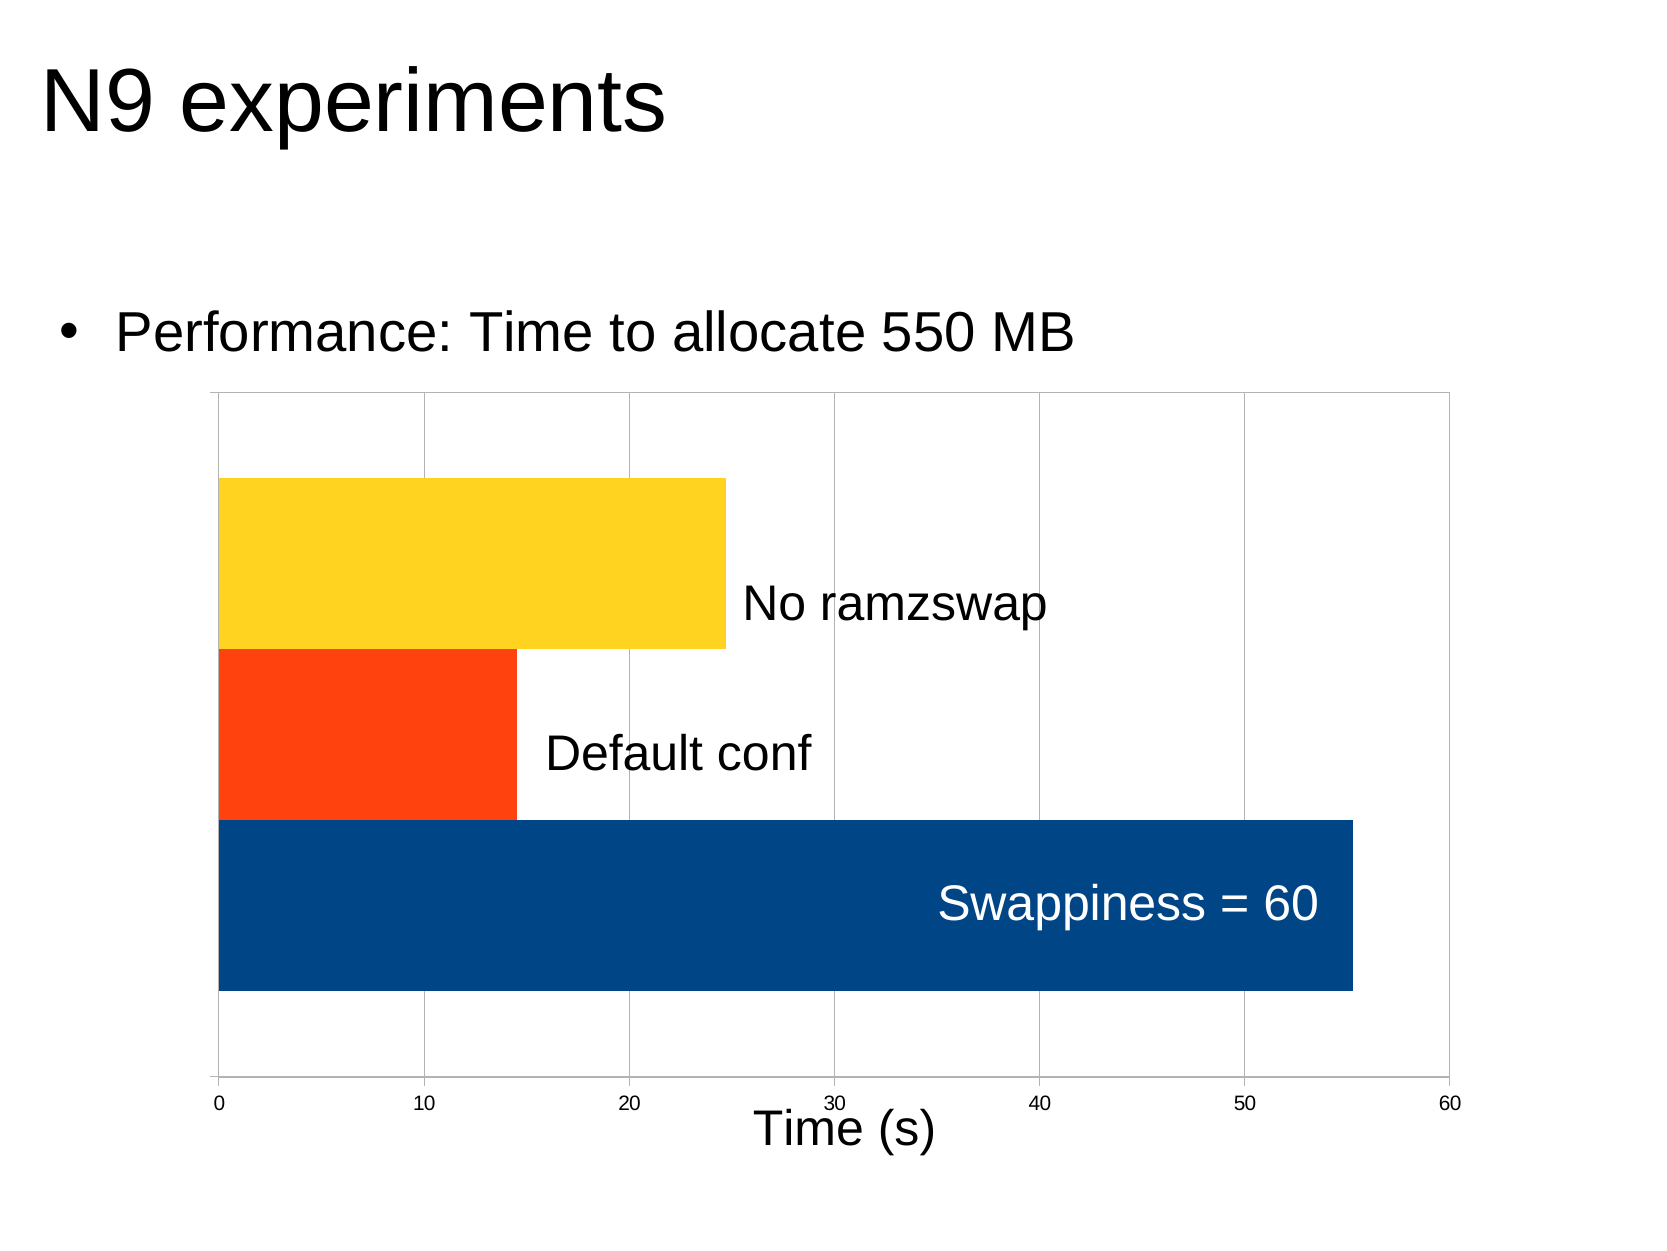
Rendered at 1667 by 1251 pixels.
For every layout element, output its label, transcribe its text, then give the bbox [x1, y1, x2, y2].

title N9 experiments [40, 50, 1627, 201]
text_box Time (s) [738, 1087, 952, 1163]
list Performance: Time to allocate 550 MB [40, 300, 1627, 413]
text_box Swappiness = 60 [922, 862, 1334, 938]
text_box No ramzswap [727, 562, 1063, 638]
text_box Default conf [530, 712, 827, 788]
chart [187, 377, 1487, 1131]
